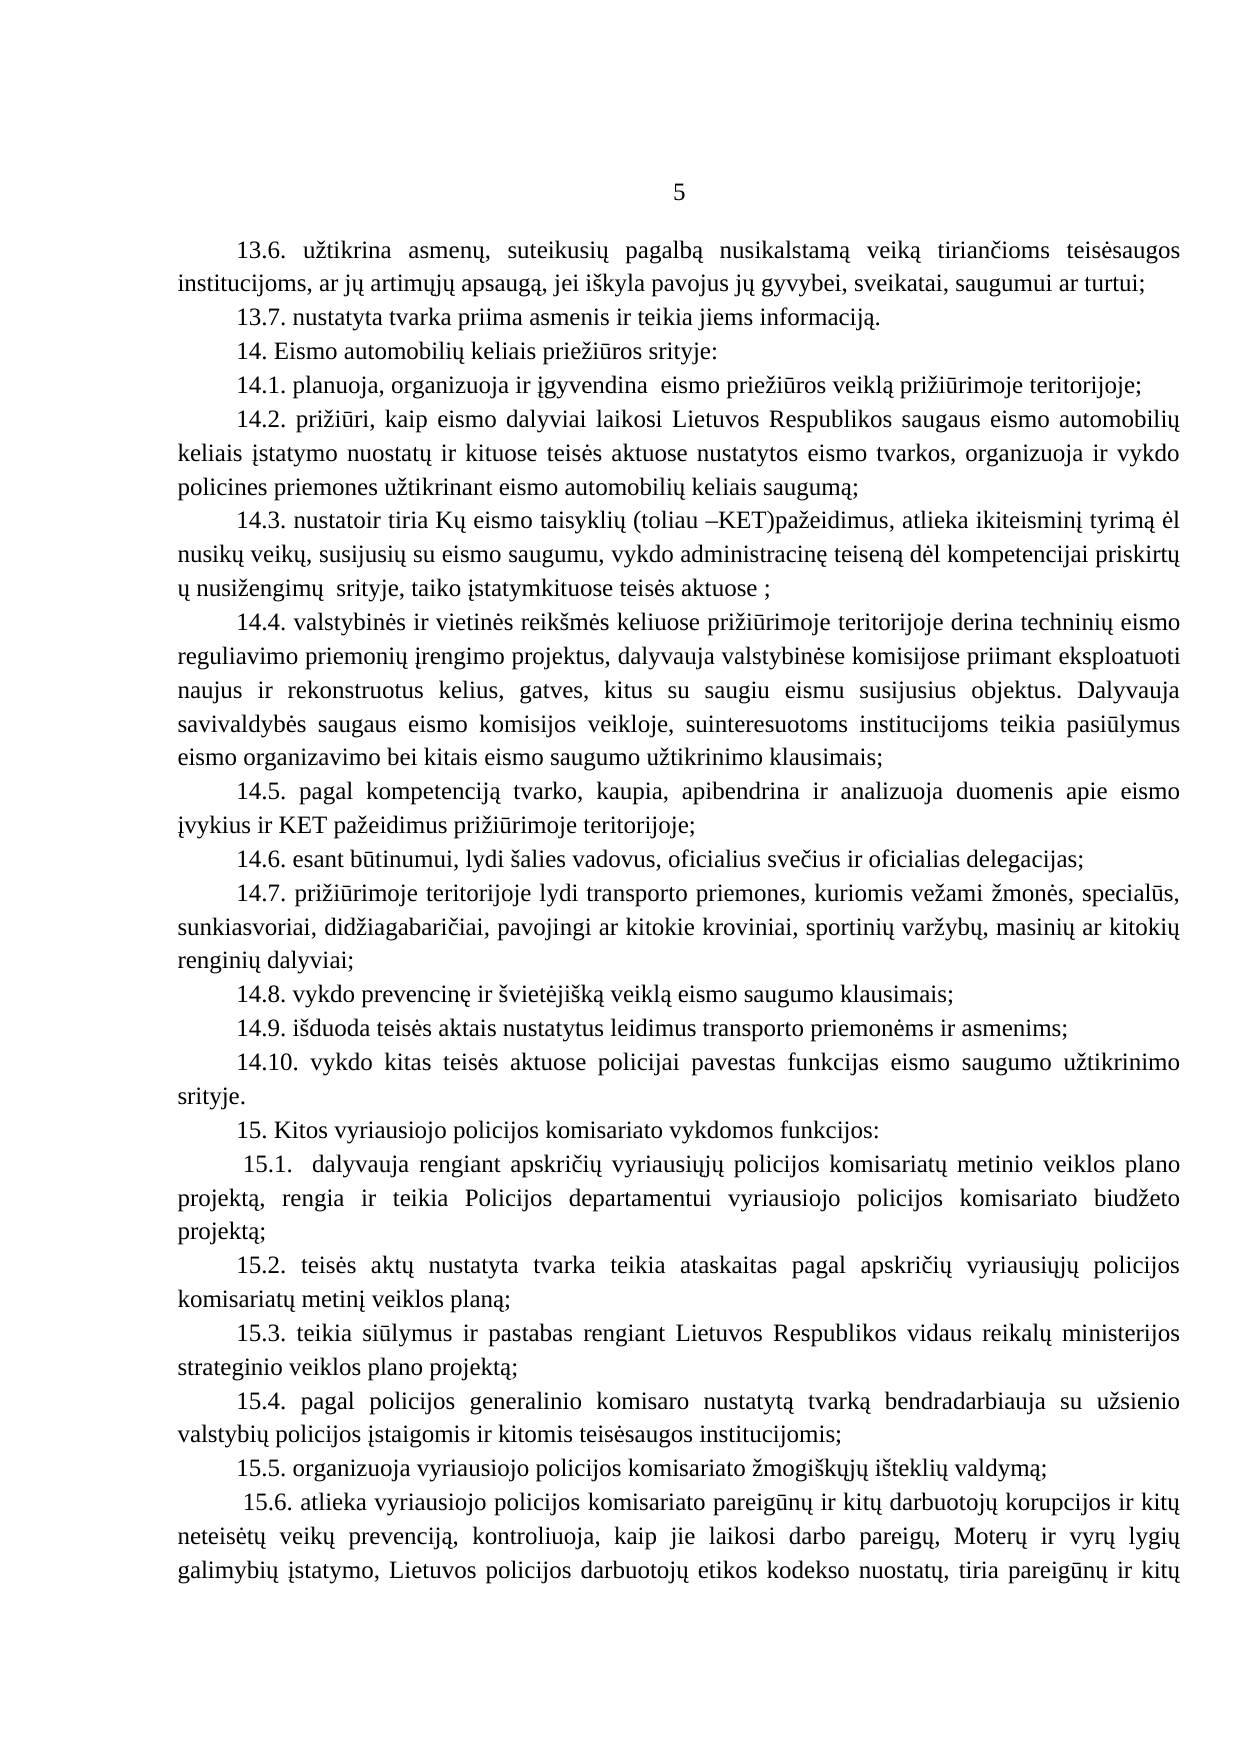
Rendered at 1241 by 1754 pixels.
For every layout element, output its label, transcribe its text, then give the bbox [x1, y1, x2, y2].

text 15.6. atlieka vyriausiojo policijos komisariato pareigūnų ir kitų darbuotojų korupcijos ir kitų neteisėtų veikų prevenciją, kontroliuoja, kaip jie laikosi darbo pareigų, Moterų ir vyrų lygių galimybių įstatymo, Lietuvos policijos darbuotojų etikos kodekso nuostatų, tiria pareigūnų ir kitų [177, 1487, 1181, 1584]
text 14. Eismo automobilių keliais priežiūros srityje: [177, 336, 1181, 365]
text 13.7. nustatyta tvarka priima asmenis ir teikia jiems informaciją. [177, 302, 1181, 331]
text 13.6. užtikrina asmenų, suteikusių pagalbą nusikalstamą veiką tiriančioms teisėsaugos institucijoms, ar jų artimųjų apsaugą, jei iškyla pavojus jų gyvybei, sveikatai, saugumui ar turtui; [177, 235, 1181, 297]
text 14.10. vykdo kitas teisės aktuose policijai pavestas funkcijas eismo saugumo užtikrinimo srityje. [177, 1047, 1181, 1110]
text 15.5. organizuoja vyriausiojo policijos komisariato žmogiškųjų išteklių valdymą; [177, 1453, 1181, 1482]
text 14.5. pagal kompetenciją tvarko, kaupia, apibendrina ir analizuoja duomenis apie eismo įvykius ir KET pažeidimus prižiūrimoje teritorijoje; [177, 776, 1181, 839]
text 15.3. teikia siūlymus ir pastabas rengiant Lietuvos Respublikos vidaus reikalų ministerijos strateginio veiklos plano projektą; [177, 1318, 1181, 1381]
text 14.9. išduoda teisės aktais nustatytus leidimus transporto priemonėms ir asmenims; [177, 1013, 1181, 1042]
text 14.3. nustatoir tiria Kų eismo taisyklių (toliau –KET)pažeidimus, atlieka ikiteisminį tyrimą ėl nusikų veikų, susijusių su eismo saugumu, vykdo administracinę teiseną dėl kompetencijai priskirtų ų nusižengimų srityje, taiko įstatymkituose teisės aktuose ; [177, 506, 1181, 602]
text 15.2. teisės aktų nustatyta tvarka teikia ataskaitas pagal apskričių vyriausiųjų policijos komisariatų metinį veiklos planą; [177, 1250, 1181, 1313]
text 14.2. prižiūri, kaip eismo dalyviai laikosi Lietuvos Respublikos saugaus eismo automobilių keliais įstatymo nuostatų ir kituose teisės aktuose nustatytos eismo tvarkos, organizuoja ir vykdo policines priemones užtikrinant eismo automobilių keliais saugumą; [177, 404, 1181, 500]
text 14.7. prižiūrimoje teritorijoje lydi transporto priemones, kuriomis vežami žmonės, specialūs, sunkiasvoriai, didžiagabaričiai, pavojingi ar kitokie kroviniai, sportinių varžybų, masinių ar kitokių renginių dalyviai; [177, 878, 1181, 974]
text 14.6. esant būtinumui, lydi šalies vadovus, oficialius svečius ir oficialias delegacijas; [177, 844, 1181, 873]
text 14.8. vykdo prevencinę ir švietėjišką veiklą eismo saugumo klausimais; [177, 979, 1181, 1008]
text 15. Kitos vyriausiojo policijos komisariato vykdomos funkcijos: [177, 1115, 1181, 1144]
text 15.1. dalyvauja rengiant apskričių vyriausiųjų policijos komisariatų metinio veiklos plano projektą, rengia ir teikia Policijos departamentui vyriausiojo policijos komisariato biudžeto projektą; [177, 1149, 1181, 1245]
text 15.4. pagal policijos generalinio komisaro nustatytą tvarką bendradarbiauja su užsienio valstybių policijos įstaigomis ir kitomis teisėsaugos institucijomis; [177, 1386, 1181, 1448]
text 14.1. planuoja, organizuoja ir įgyvendina eismo priežiūros veiklą prižiūrimoje teritorijoje; [177, 370, 1181, 399]
text 14.4. valstybinės ir vietinės reikšmės keliuose prižiūrimoje teritorijoje derina techninių eismo reguliavimo priemonių įrengimo projektus, dalyvauja valstybinėse komisijose priimant eksploatuoti naujus ir rekonstruotus kelius, gatves, kitus su saugiu eismu susijusius objektus. Dalyvauja savivaldybės saugaus eismo komisijos veikloje, suinteresuotoms institucijoms teikia pasiūlymus eismo organizavimo bei kitais eismo saugumo užtikrinimo klausimais; [177, 607, 1181, 771]
